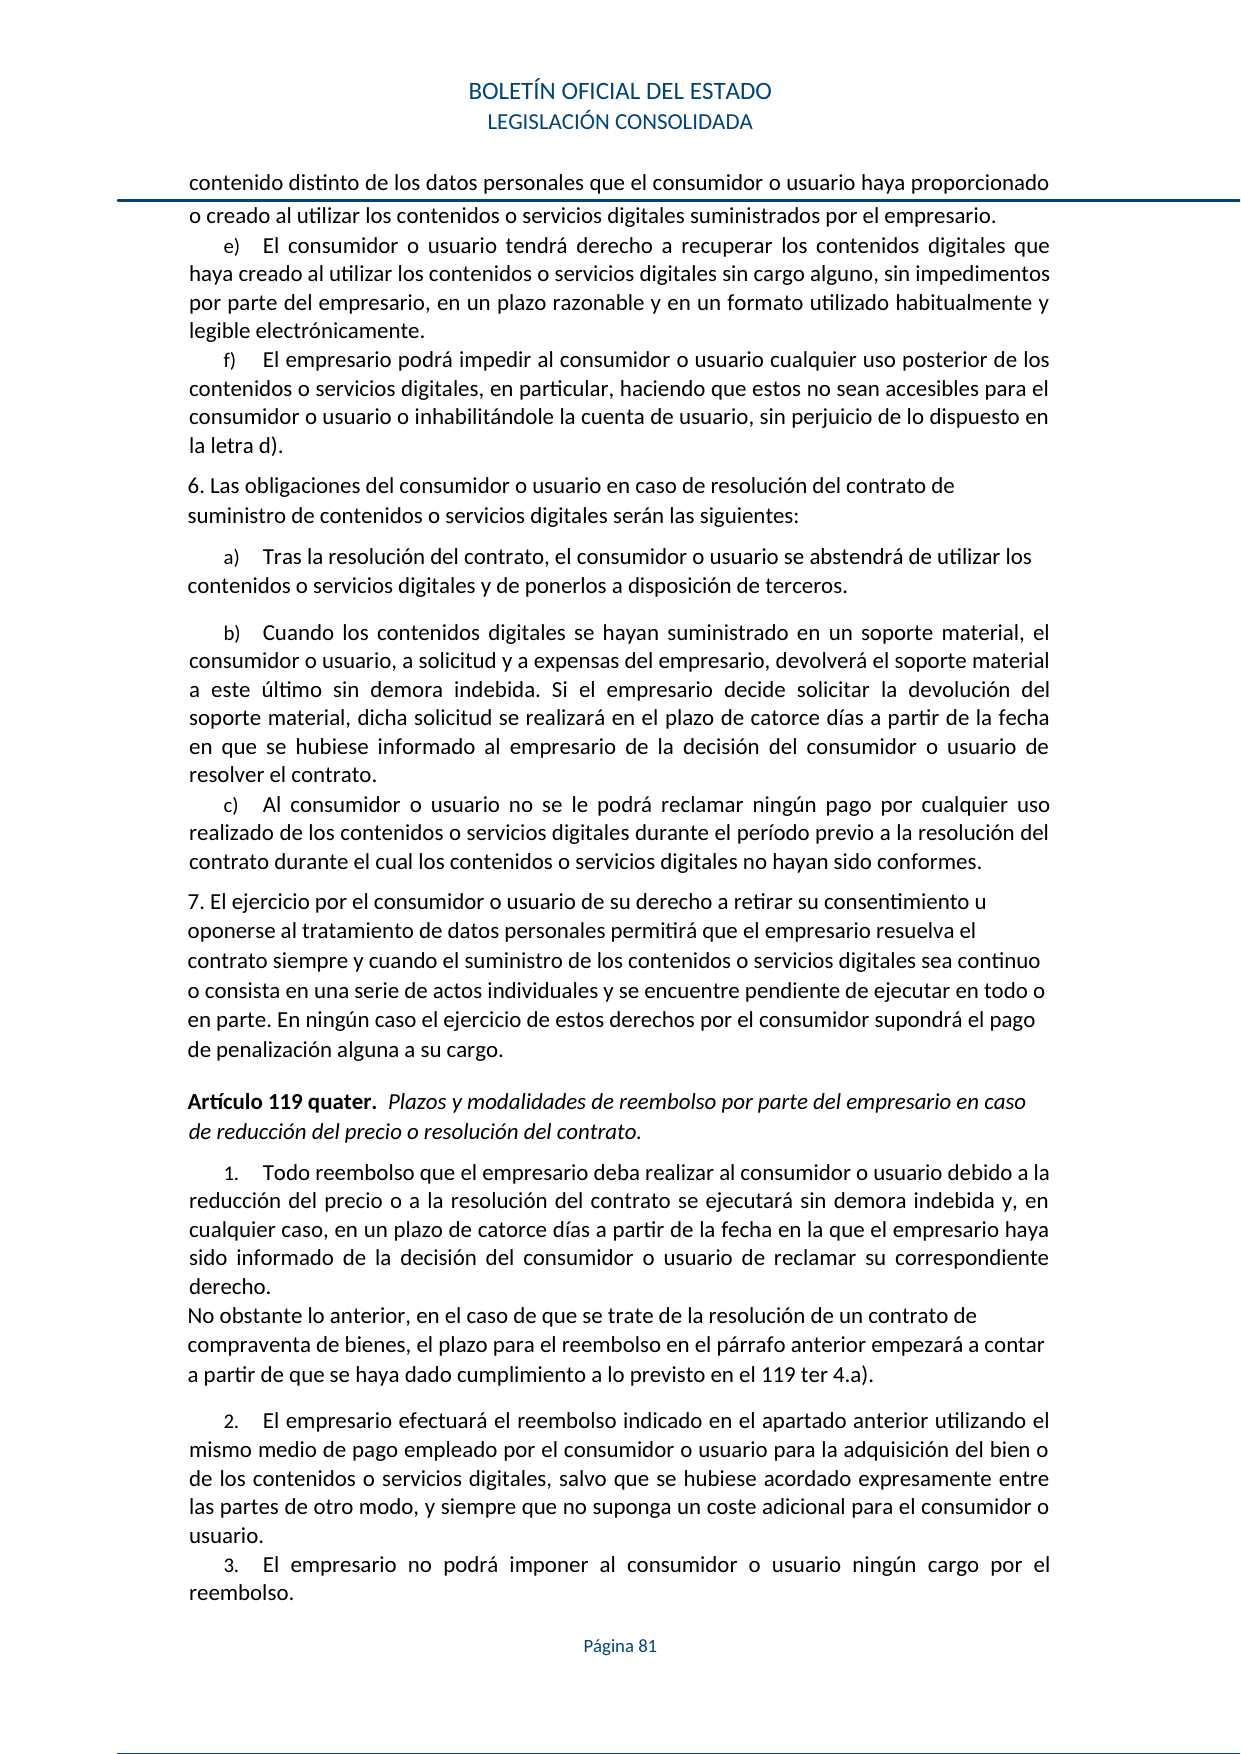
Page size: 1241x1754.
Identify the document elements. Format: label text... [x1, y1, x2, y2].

list contenido distinto de los datos personales que el consumidor o usuario haya proporcionado [189, 168, 1051, 199]
list El empresario no podrá imponer al consumidor o usuario ningún cargo por el reembolso. [189, 1550, 1051, 1606]
text 7. El ejercicio por el consumidor o usuario de su derecho a retirar su consentimiento u oponerse al tratamiento de datos personales permitirá que el empresario resuelva el contrato siempre y cuando el suministro de los contenidos o servicios digitales sea continuo o consista en una serie de actos individuales y se encuentre pendiente de ejecutar en todo o en parte. En ningún caso el ejercicio de estos derechos por el consumidor supondrá el pago de penalización alguna a su cargo. [187, 887, 1051, 1063]
text contenidos o servicios digitales y de ponerlos a disposición de terceros. [187, 572, 1051, 599]
list El empresario efectuará el reembolso indicado en el apartado anterior utilizando el mismo medio de pago empleado por el consumidor o usuario para la adquisición del bien o de los contenidos o servicios digitales, salvo que se hubiese acordado expresamente entre las partes de otro modo, y siempre que no suponga un coste adicional para el consumidor o usuario. [189, 1407, 1051, 1549]
text No obstante lo anterior, en el caso de que se trate de la resolución de un contrato de compraventa de bienes, el plazo para el reembolso en el párrafo anterior empezará a contar a partir de que se haya dado cumplimiento a lo previsto en el 119 ter 4.a). [187, 1301, 1051, 1388]
list El consumidor o usuario tendrá derecho a recuperar los contenidos digitales que haya creado al utilizar los contenidos o servicios digitales sin cargo alguno, sin impedimentos por parte del empresario, en un plazo razonable y en un formato utilizado habitualmente y legible electrónicamente. [189, 231, 1051, 344]
list Todo reembolso que el empresario deba realizar al consumidor o usuario debido a la reducción del precio o a la resolución del contrato se ejecutará sin demora indebida y, en cualquier caso, en un plazo de catorce días a partir de la fecha en la que el empresario haya sido informado de la decisión del consumidor o usuario de reclamar su correspondiente derecho. [189, 1158, 1051, 1300]
list o creado al utilizar los contenidos o servicios digitales suministrados por el empresario. [189, 202, 1051, 230]
list El empresario podrá impedir al consumidor o usuario cualquier uso posterior de los contenidos o servicios digitales, en particular, haciendo que estos no sean accesibles para el consumidor o usuario o inhabilitándole la cuenta de usuario, sin perjuicio de lo dispuesto en la letra d). [189, 345, 1051, 459]
list Al consumidor o usuario no se le podrá reclamar ningún pago por cualquier uso realizado de los contenidos o servicios digitales durante el período previo a la resolución del contrato durante el cual los contenidos o servicios digitales no hayan sido conformes. [189, 790, 1051, 875]
list Cuando los contenidos digitales se hayan suministrado en un soporte material, el consumidor o usuario, a solicitud y a expensas del empresario, devolverá el soporte material a este último sin demora indebida. Si el empresario decide solicitar la devolución del soporte material, dicha solicitud se realizará en el plazo de catorce días a partir de la fecha en que se hubiese informado al empresario de la decisión del consumidor o usuario de resolver el contrato. [189, 618, 1051, 789]
text Artículo 119 quater. Plazos y modalidades de reembolso por parte del empresario en caso de reducción del precio o resolución del contrato. [187, 1087, 1051, 1145]
list Tras la resolución del contrato, el consumidor o usuario se abstendrá de utilizar los [189, 542, 1051, 570]
text 6. Las obligaciones del consumidor o usuario en caso de resolución del contrato de suministro de contenidos o servicios digitales serán las siguientes: [187, 471, 1051, 529]
